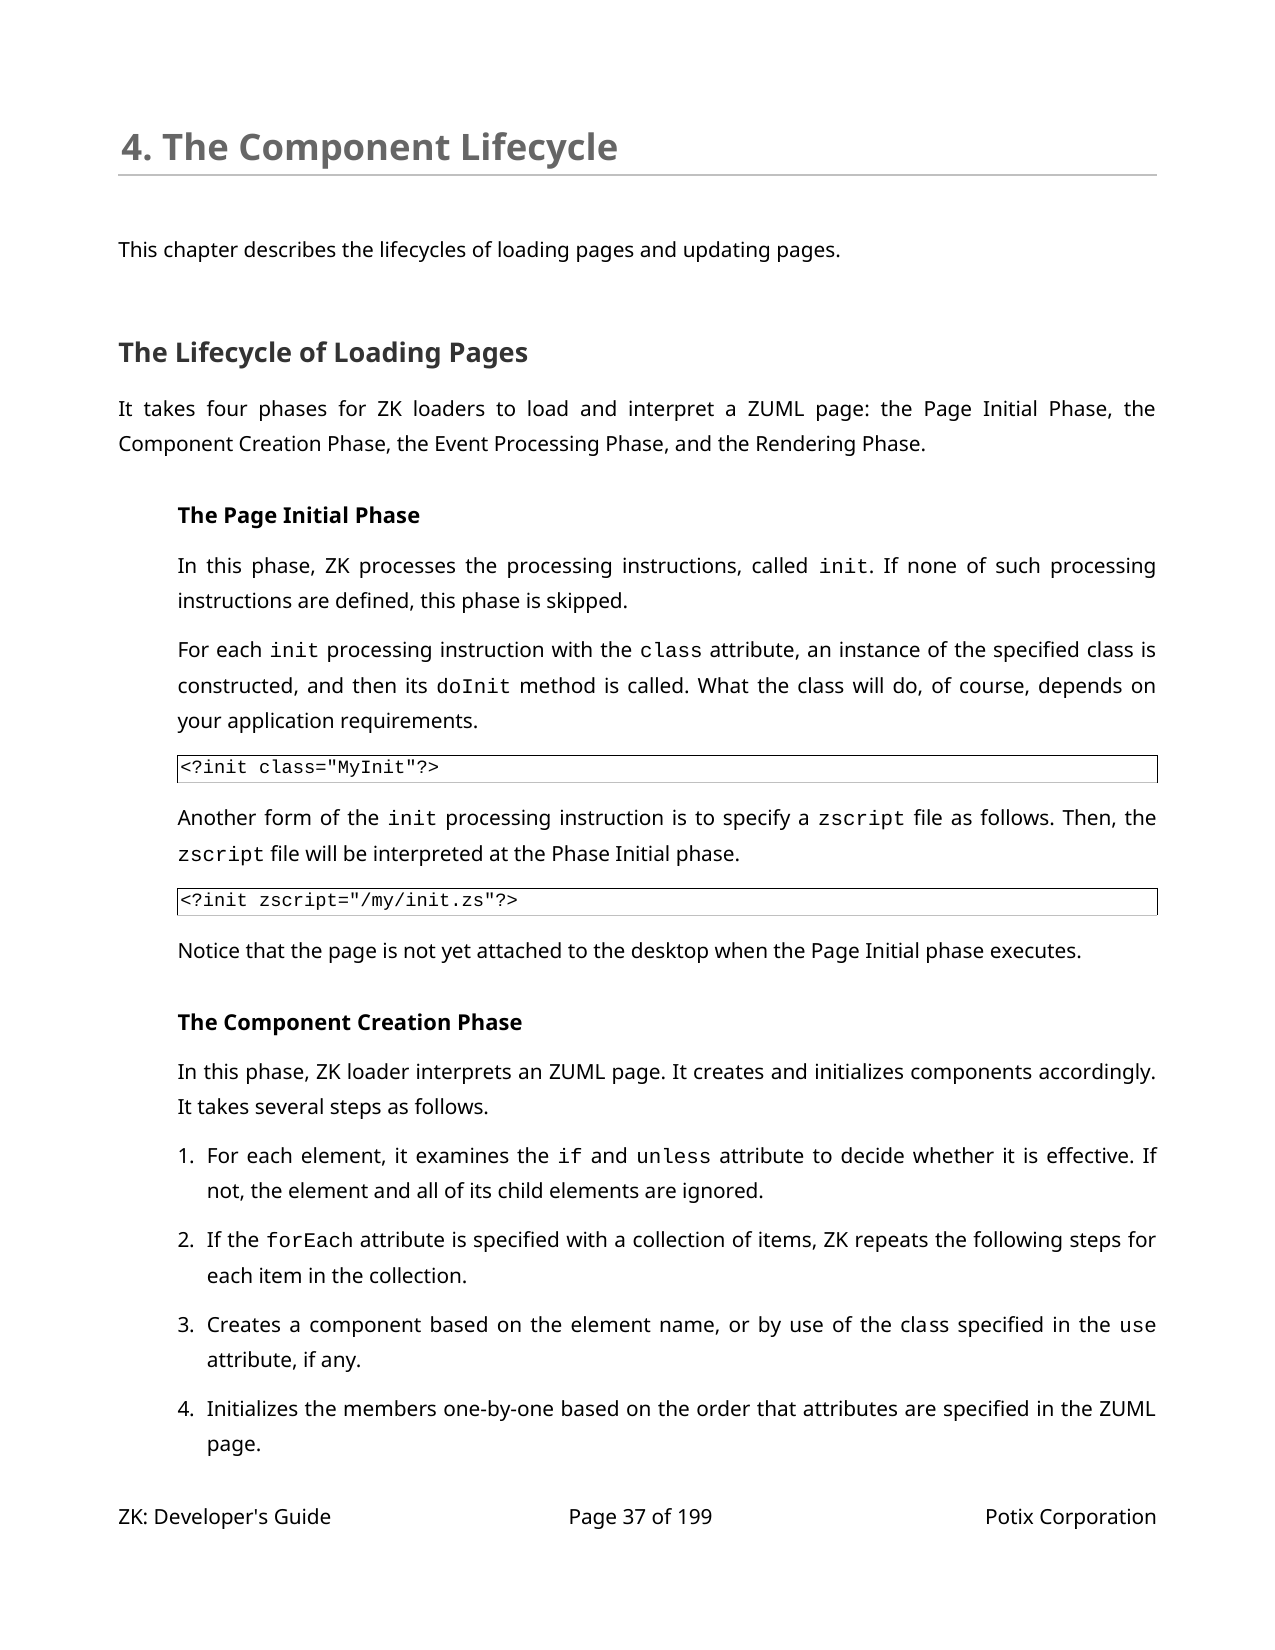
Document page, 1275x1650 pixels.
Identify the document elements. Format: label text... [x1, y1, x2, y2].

subtitle The Page Initial Phase [177, 500, 1157, 530]
list For each element, it examines the if and unless attribute to decide whether it is effective. If not, the element and all of its child elements are ignored. [177, 1141, 1157, 1205]
text <?init zscript="/my/init.zs"?> [178, 889, 1157, 915]
subtitle The Component Creation Phase [177, 1006, 1157, 1036]
subtitle The Lifecycle of Loading Pages [118, 334, 1157, 371]
list Initializes the members one-by-one based on the order that attributes are specified in the ZUML page. [177, 1394, 1157, 1458]
list If the forEach attribute is specified with a collection of items, ZK repeats the following steps for each item in the collection. [177, 1226, 1157, 1289]
text For each init processing instruction with the class attribute, an instance of the specified class is constructed, and then its doInit method is called. What the class will do, of course, depends on your application requirements. [177, 635, 1157, 734]
text Another form of the init processing instruction is to specify a zscript file as follows. Then, the zscript file will be interpreted at the Phase Initial phase. [177, 803, 1157, 867]
text In this phase, ZK processes the processing instructions, called init. If none of such processing instructions are defined, this phase is skipped. [177, 551, 1157, 615]
text Notice that the page is not yet attached to the desktop when the Page Initial phase executes. [177, 936, 1157, 964]
text <?init class="MyInit"?> [178, 756, 1157, 782]
text It takes four phases for ZK loaders to load and interpret a ZUML page: the Page Initial Phase, the Component Creation Phase, the Event Processing Phase, and the Rendering Phase. [118, 394, 1157, 458]
text This chapter describes the lifecycles of loading pages and updating pages. [118, 235, 1157, 263]
subtitle 4. The Component Lifecycle [118, 118, 1157, 174]
text In this phase, ZK loader interprets an ZUML page. It creates and initializes components accordingly. It takes several steps as follows. [177, 1057, 1157, 1121]
list Creates a component based on the element name, or by use of the class specified in the use attribute, if any. [177, 1310, 1157, 1374]
